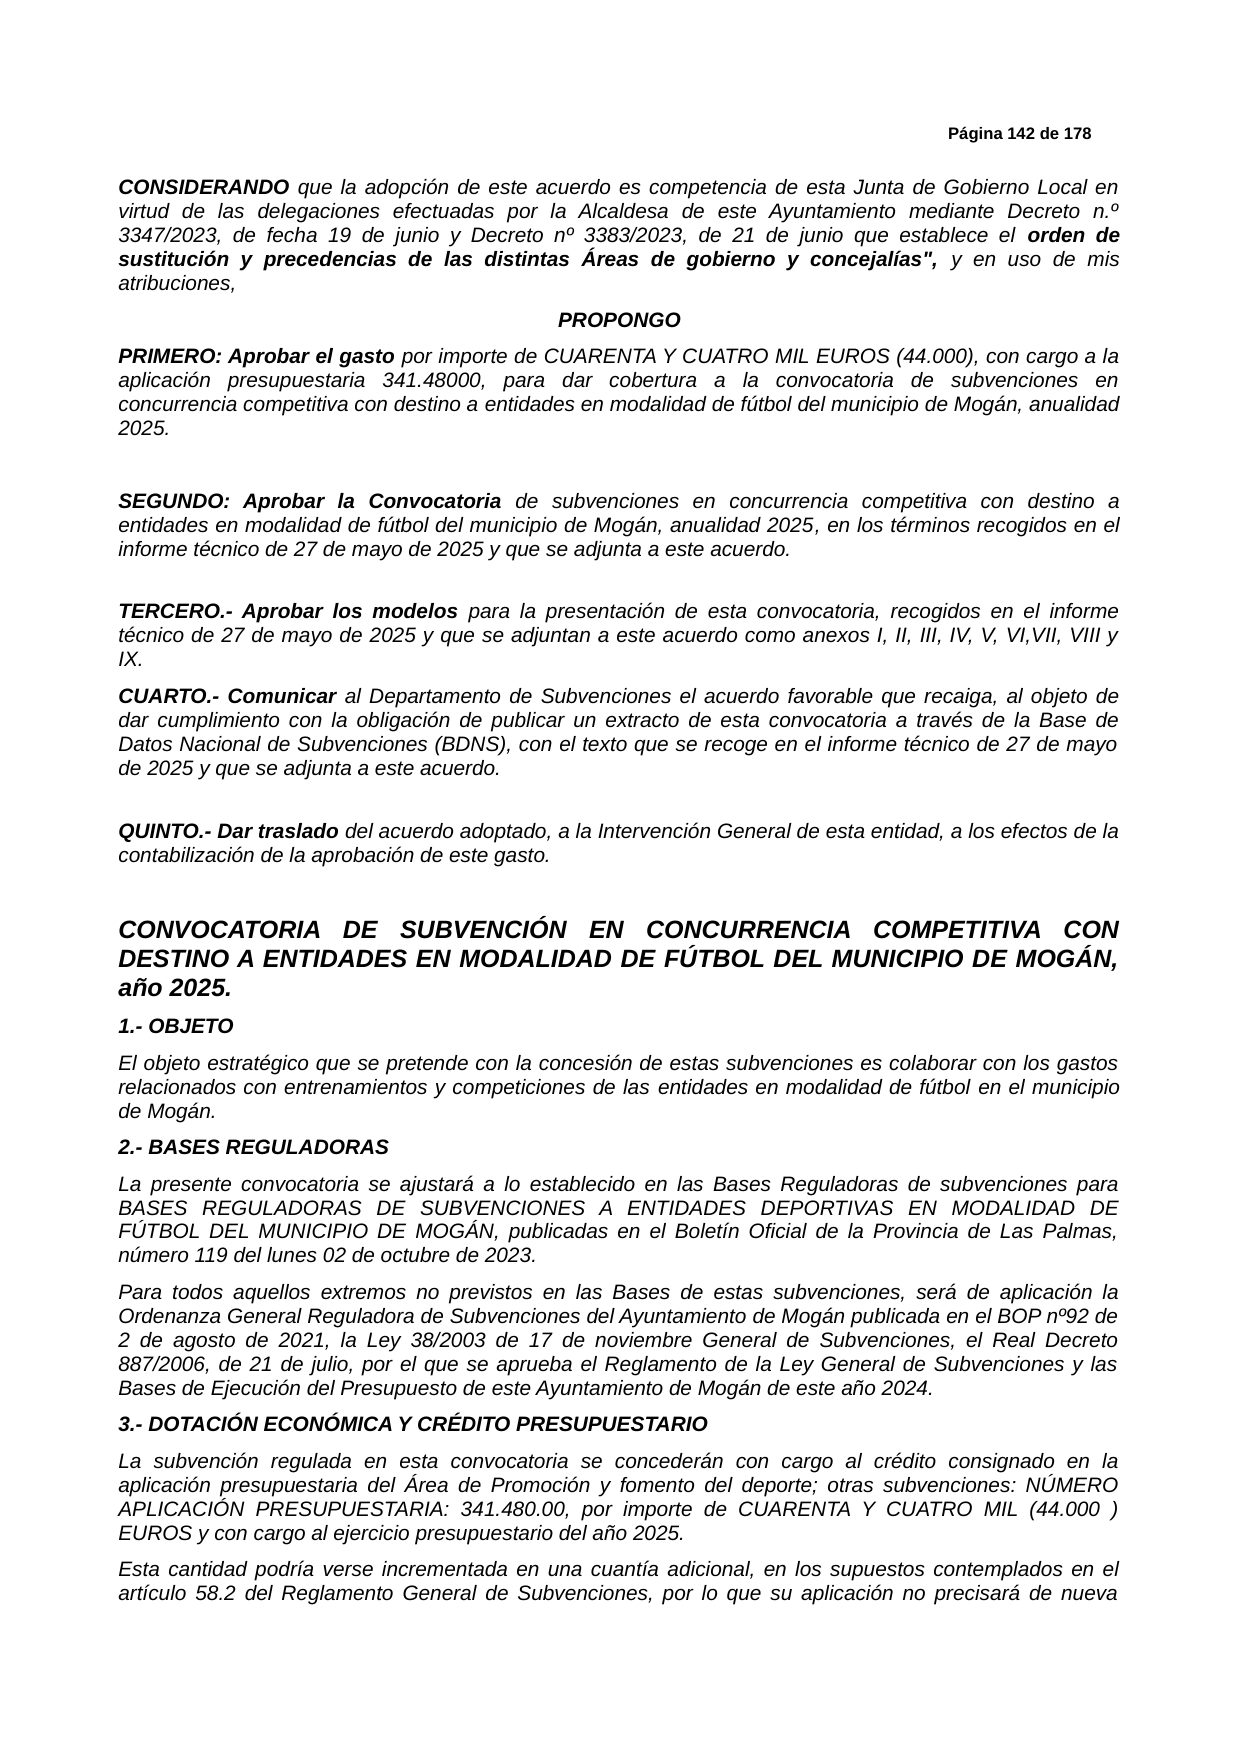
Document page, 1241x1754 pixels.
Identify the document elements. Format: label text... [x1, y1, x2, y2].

text CONSIDERANDO que la adopción de este acuerdo es competencia de esta Junta de Gobierno Local en virtud de las delegaciones efectuadas por la Alcaldesa de este Ayuntamiento mediante Decreto n.º 3347/2023, de fecha 19 de junio y Decreto nº 3383/2023, de 21 de junio que establece el orden de sustitución y precedencias de las distintas Áreas de gobierno y concejalías", y en uso de mis atribuciones, [118, 175, 1122, 295]
text QUINTO.- Dar traslado del acuerdo adoptado, a la Intervención General de esta entidad, a los efectos de la contabilización de la aprobación de este gasto. [118, 792, 1122, 866]
text 3.- DOTACIÓN ECONÓMICA Y CRÉDITO PRESUPUESTARIO [118, 1412, 1122, 1436]
text El objeto estratégico que se pretende con la concesión de estas subvenciones es colaborar con los gastos relacionados con entrenamientos y competiciones de las entidades en modalidad de fútbol en el municipio de Mogán. [118, 1051, 1122, 1122]
text La presente convocatoria se ajustará a lo establecido en las Bases Reguladoras de subvenciones para BASES REGULADORAS DE SUBVENCIONES A ENTIDADES DEPORTIVAS EN MODALIDAD DE FÚTBOL DEL MUNICIPIO DE MOGÁN, publicadas en el Boletín Oficial de la Provincia de Las Palmas, número 119 del lunes 02 de octubre de 2023. [118, 1171, 1122, 1267]
text 2.- BASES REGULADORAS [118, 1135, 1122, 1159]
text Esta cantidad podría verse incrementada en una cuantía adicional, en los supuestos contemplados en el artículo 58.2 del Reglamento General de Subvenciones, por lo que su aplicación no precisará de nueva [118, 1557, 1122, 1605]
text TERCERO.- Aprobar los modelos para la presentación de esta convocatoria, recogidos en el informe técnico de 27 de mayo de 2025 y que se adjuntan a este acuerdo como anexos I, II, III, IV, V, VI,VII, VIII y IX. [118, 573, 1122, 671]
text SEGUNDO: Aprobar la Convocatoria de subvenciones en concurrencia competitiva con destino a entidades en modalidad de fútbol del municipio de Mogán, anualidad 2025, en los términos recogidos en el informe técnico de 27 de mayo de 2025 y que se adjunta a este acuerdo. [118, 489, 1122, 561]
text La subvención regulada en esta convocatoria se concederán con cargo al crédito consignado en la aplicación presupuestaria del Área de Promoción y fomento del deporte; otras subvenciones: NÚMERO APLICACIÓN PRESUPUESTARIA: 341.480.00, por importe de CUARENTA Y CUATRO MIL (44.000 ) EUROS y con cargo al ejercicio presupuestario del año 2025. [118, 1448, 1122, 1544]
text Para todos aquellos extremos no previstos en las Bases de estas subvenciones, será de aplicación la Ordenanza General Reguladora de Subvenciones del Ayuntamiento de Mogán publicada en el BOP nº92 de 2 de agosto de 2021, la Ley 38/2003 de 17 de noviembre General de Subvenciones, el Real Decreto 887/2006, de 21 de julio, por el que se aprueba el Reglamento de la Ley General de Subvenciones y las Bases de Ejecución del Presupuesto de este Ayuntamiento de Mogán de este año 2024. [118, 1280, 1122, 1399]
text CUARTO.- Comunicar al Departamento de Subvenciones el acuerdo favorable que recaiga, al objeto de dar cumplimiento con la obligación de publicar un extracto de esta convocatoria a través de la Base de Datos Nacional de Subvenciones (BDNS), con el texto que se recoge en el informe técnico de 27 de mayo de 2025 y que se adjunta a este acuerdo. [118, 684, 1122, 779]
text CONVOCATORIA DE SUBVENCIÓN EN CONCURRENCIA COMPETITIVA CON DESTINO A ENTIDADES EN MODALIDAD DE FÚTBOL DEL MUNICIPIO DE MOGÁN, año 2025. [118, 915, 1122, 1002]
text PRIMERO: Aprobar el gasto por importe de CUARENTA Y CUATRO MIL EUROS (44.000), con cargo a la aplicación presupuestaria 341.48000, para dar cobertura a la convocatoria de subvenciones en concurrencia competitiva con destino a entidades en modalidad de fútbol del municipio de Mogán, anualidad 2025. [118, 344, 1122, 440]
text PROPONGO [118, 307, 1122, 331]
text 1.- OBJETO [118, 1014, 1122, 1038]
